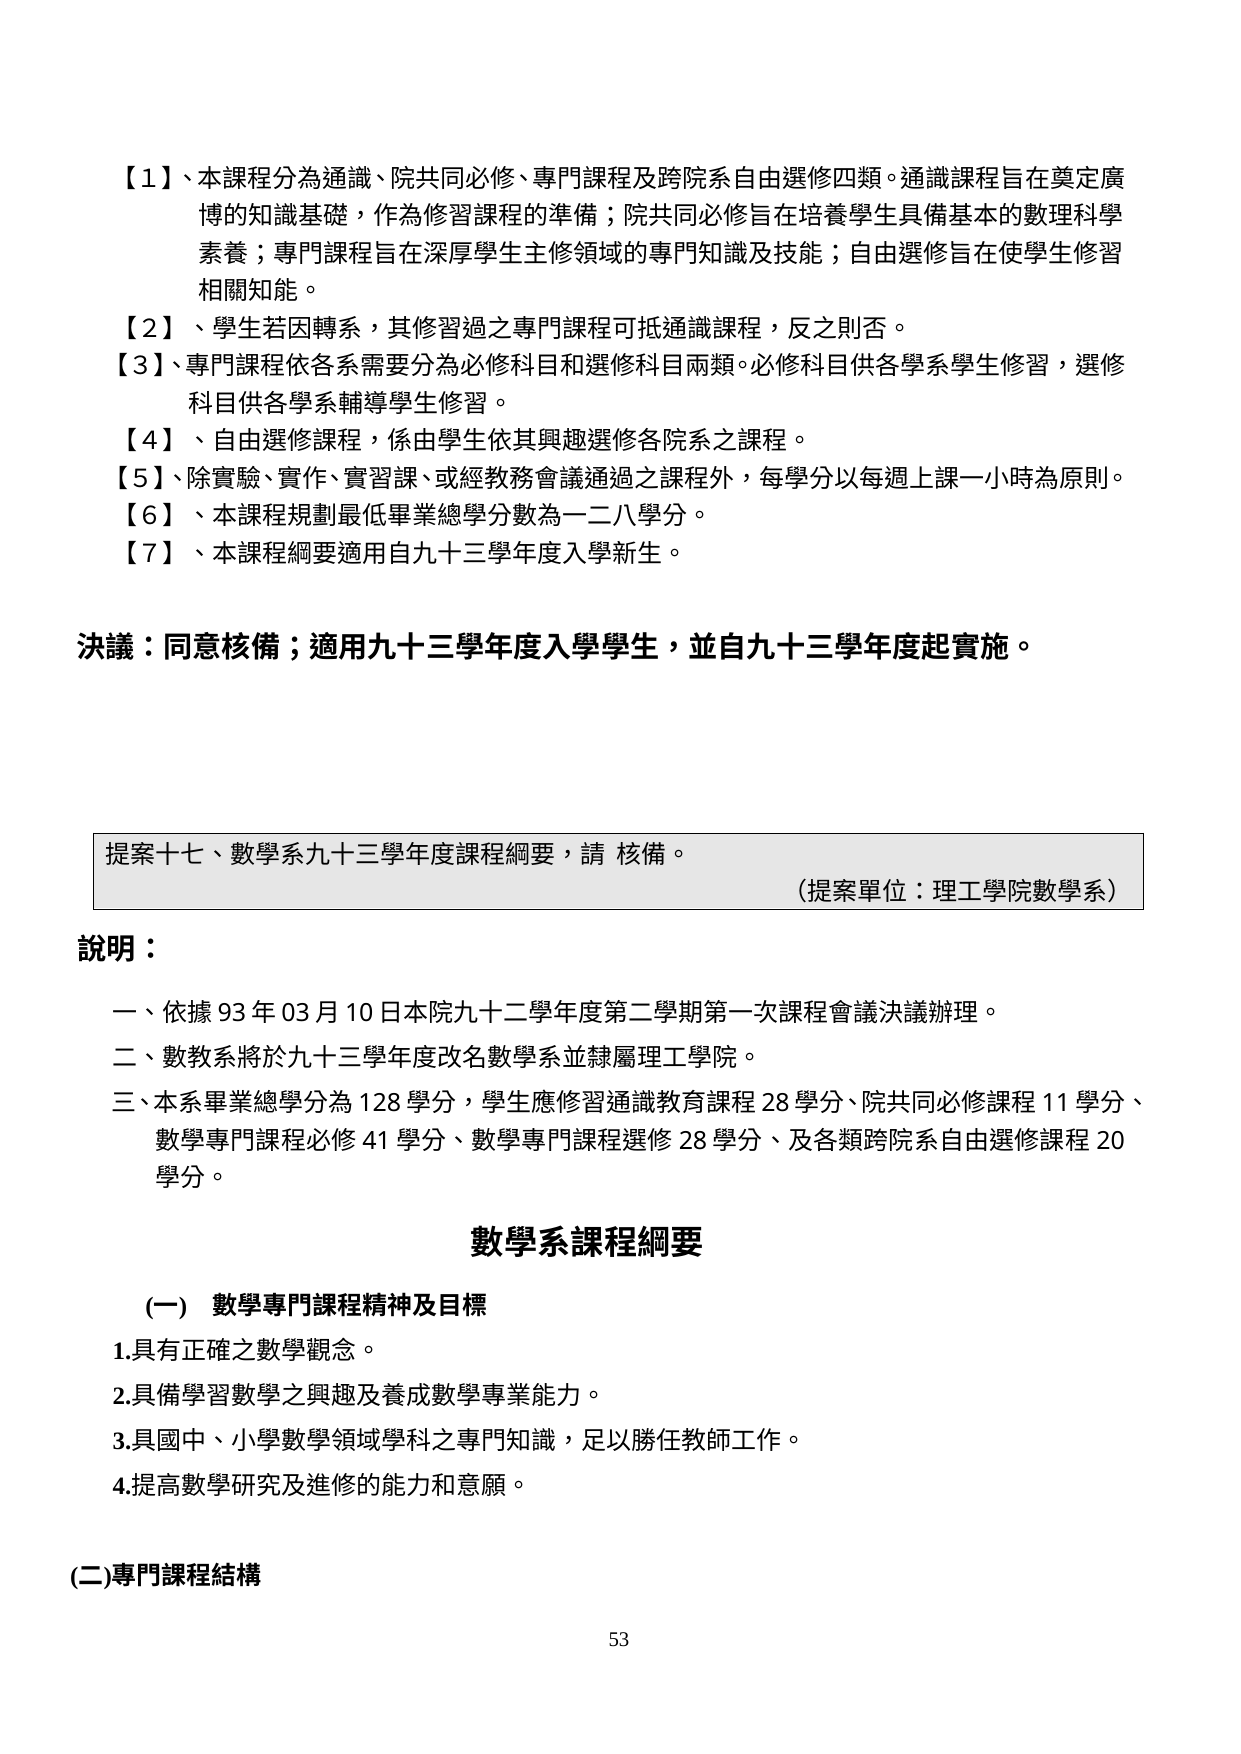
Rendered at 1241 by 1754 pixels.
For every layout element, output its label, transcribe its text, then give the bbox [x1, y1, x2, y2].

text 【２】、學生若因轉系，其修習過之專門課程可抵通識課程，反之則否。 [112, 307, 1125, 345]
text 【３】、專門課程依各系需要分為必修科目和選修科目兩類。必修科目供各學系學生修習，選修科目供各學系輔導學生修習。 [112, 345, 1125, 420]
text 【１】、本課程分為通識、院共同必修、專門課程及跨院系自由選修四類。通識課程旨在奠定廣博的知識基礎，作為修習課程的準備；院共同必修旨在培養學生具備基本的數理科學素養；專門課程旨在深厚學生主修領域的專門知識及技能；自由選修旨在使學生修習相關知能。 [118, 157, 1125, 307]
list 提高數學研究及進修的能力和意願。 [112, 1464, 1125, 1502]
text 說明： [77, 909, 1125, 984]
text 數學系課程綱要 [49, 1202, 1125, 1277]
text 一、依據93年03月10日本院九十二學年度第二學期第一次課程會議決議辦理。 [63, 992, 1125, 1029]
text 【５】、除實驗、實作、實習課、或經教務會議通過之課程外，每學分以每週上課一小時為原則。 [112, 457, 1125, 495]
text 【７】、本課程綱要適用自九十三學年度入學新生。 [112, 532, 1125, 570]
list 具國中、小學數學領域學科之專門知識，足以勝任教師工作。 [112, 1419, 1125, 1457]
text 【４】、自由選修課程，係由學生依其興趣選修各院系之課程。 [112, 420, 1125, 457]
text 決議：同意核備；適用九十三學年度入學學生，並自九十三學年度起實施。 [76, 607, 1125, 682]
list 具有正確之數學觀念。 [112, 1329, 1125, 1367]
text 二、數教系將於九十三學年度改名數學系並隸屬理工學院。 [63, 1037, 1125, 1074]
list 數學專門課程精神及目標 [145, 1284, 1125, 1322]
text (二)專門課程結構 [70, 1554, 1125, 1592]
text 三、本系畢業總學分為128學分，學生應修習通識教育課程28學分、院共同必修課程11學分、數學專門課程必修41學分、數學專門課程選修28學分、及各類跨院系自由選修課程20學分。 [111, 1082, 1125, 1194]
list 具備學習數學之興趣及養成數學專業能力。 [112, 1374, 1125, 1412]
text 【６】、本課程規劃最低畢業總學分數為一二八學分。 [112, 495, 1125, 532]
table_header 提案十七、數學系九十三學年度課程綱要，請 核備。 （提案單位：理工學院數學系） [94, 834, 1143, 908]
